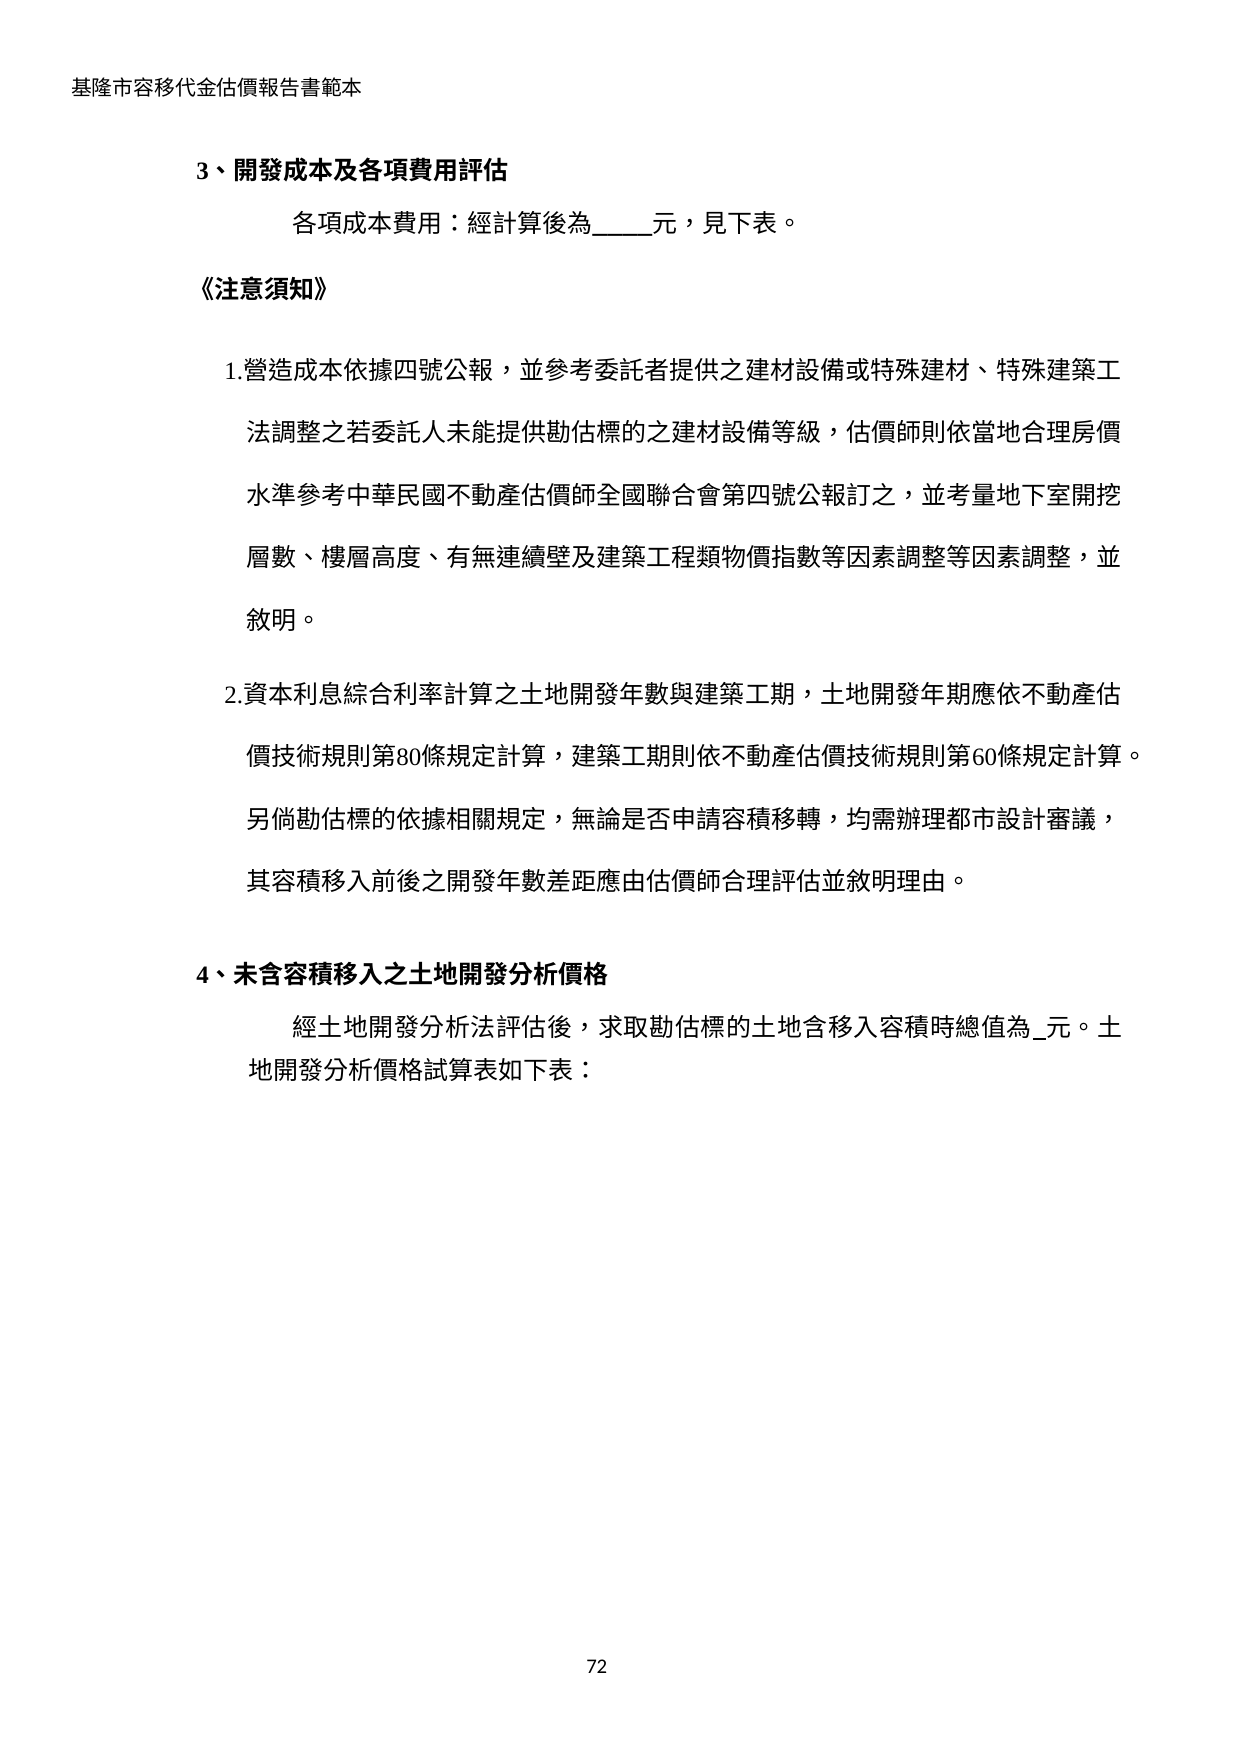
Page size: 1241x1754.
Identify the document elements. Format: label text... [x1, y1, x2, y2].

text 各項成本費用：經計算後為____元，見下表。 [248, 198, 1122, 241]
text 3、開發成本及各項費用評估 [196, 127, 1122, 190]
text 《注意須知》 [189, 246, 1122, 308]
text 經土地開發分析法評估後，求取勘估標的土地含移入容積時總值為 元。土地開發分析價格試算表如下表： [248, 1001, 1122, 1088]
text 1.營造成本依據四號公報，並參考委託者提供之建材設備或特殊建材、特殊建築工法調整之若委託人未能提供勘估標的之建材設備等級，估價師則依當地合理房價水準參考中華民國不動產估價師全國聯合會第四號公報訂之，並考量地下室開挖層數、樓層高度、有無連續壁及建築工程類物價指數等因素調整等因素調整，並敘明。 [224, 327, 1122, 639]
text 4、未含容積移入之土地開發分析價格 [196, 931, 1122, 993]
text 2.資本利息綜合利率計算之土地開發年數與建築工期，土地開發年期應依不動產估價技術規則第80條規定計算，建築工期則依不動產估價技術規則第60條規定計算。另倘勘估標的依據相關規定，無論是否申請容積移轉，均需辦理都市設計審議，其容積移入前後之開發年數差距應由估價師合理評估並敘明理由。 [224, 651, 1122, 901]
